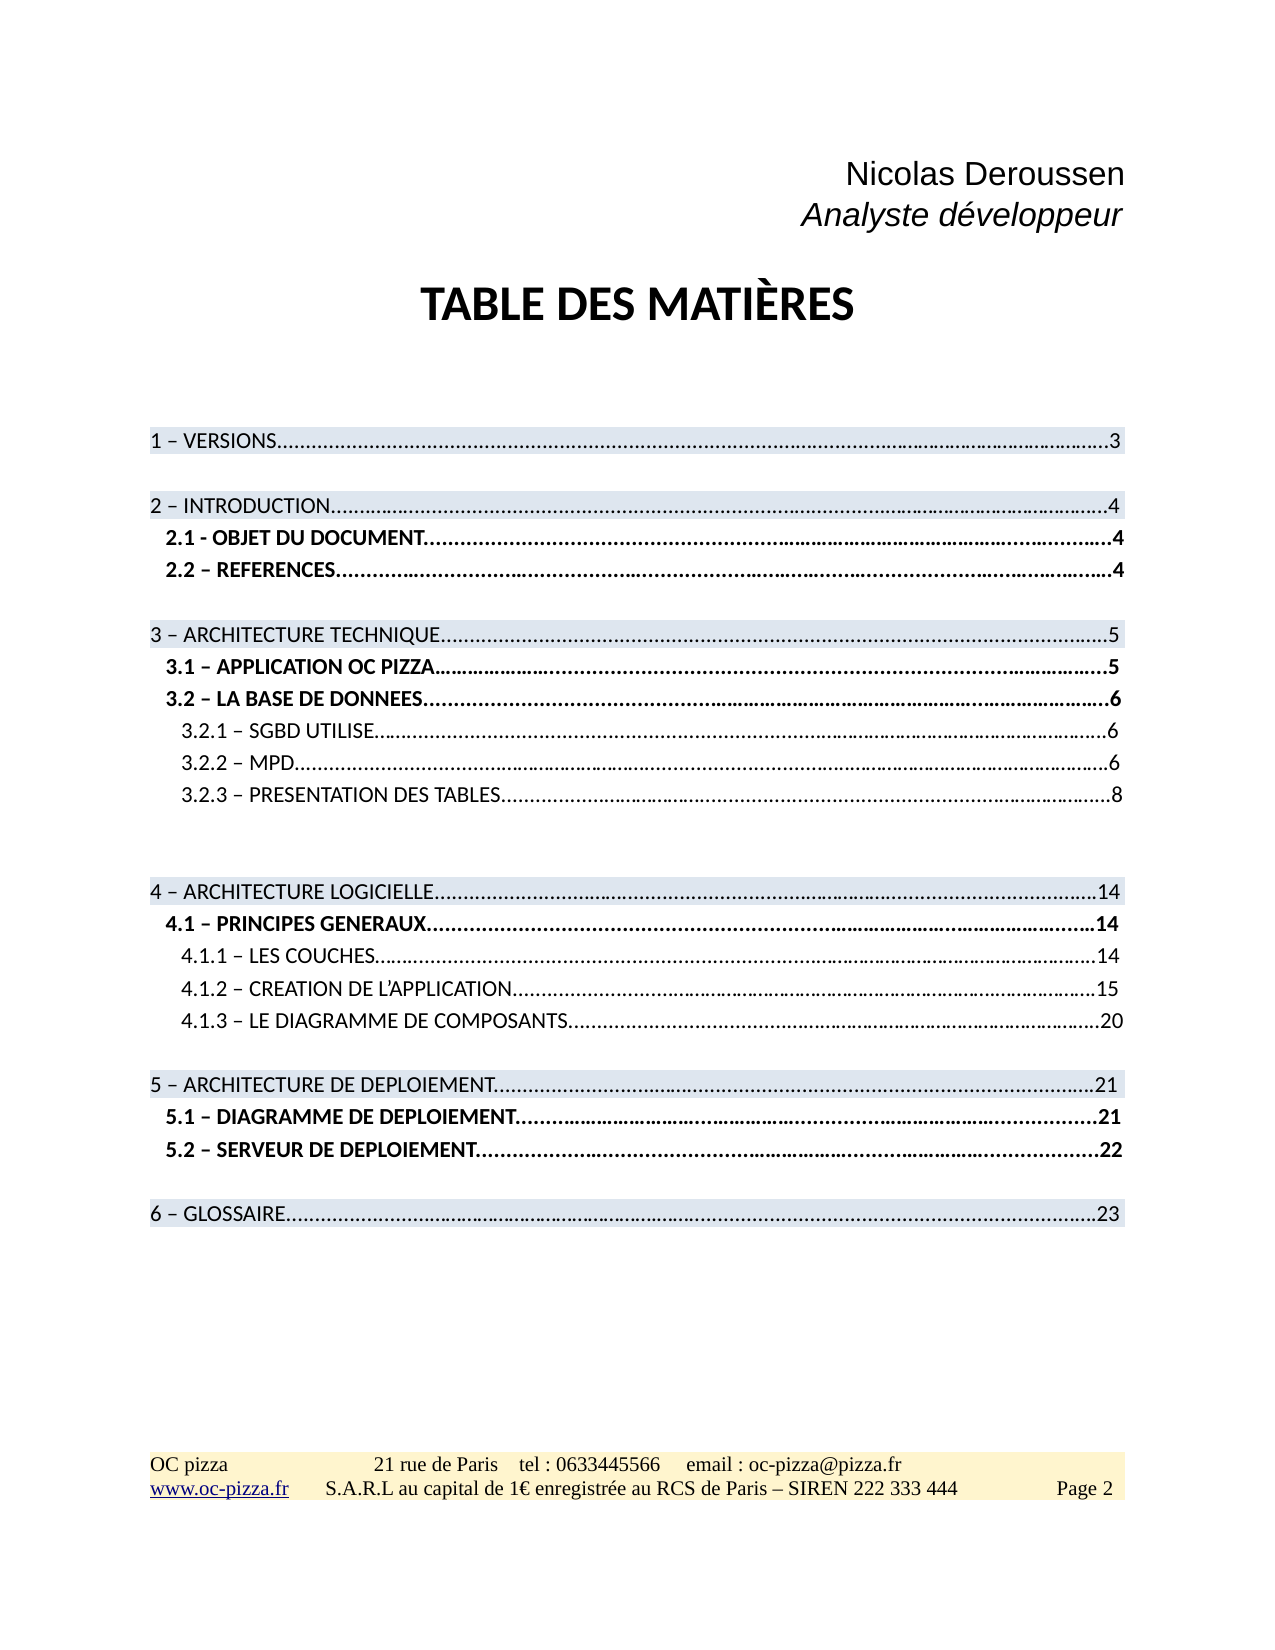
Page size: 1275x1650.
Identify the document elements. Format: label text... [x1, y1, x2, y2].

text 4 – ARCHITECTURE LOGICIELLE...........................……................................…………….................................….14 [150, 877, 1125, 905]
text 2.2 – REFERENCES...........…...............…................….................…..…..….....…..................…...…..….…..….4 [150, 555, 1125, 583]
text 4.1.3 – LE DIAGRAMME DE COMPOSANTS......................................…...……………………………………………..20 [150, 1006, 1125, 1034]
text 1 – VERSIONS..........................................................................................….............…………………………………...3 [150, 427, 1125, 454]
text 5.1 – DIAGRAMME DE DEPLOIEMENT........……………………...……………..............………………….................21 [150, 1102, 1125, 1131]
text 2.1 - OBJET DU DOCUMENT..........................................................……………………………………....…......…..4 [150, 523, 1125, 551]
text 3.1 – APPLICATION OC PIZZA…………………...........................................................................……………...5 [150, 652, 1125, 680]
text TABLE DES MATIÈRES [150, 272, 1125, 333]
text 6 – GLOSSAIRE.........................…………………………………….……...................................................................….23 [150, 1199, 1125, 1227]
text 4.1.1 – LES COUCHES…….......................................................................……………………………………………..14 [150, 942, 1125, 969]
text 3.2.3 – PRESENTATION DES TABLES..................………………....................................................………………...8 [150, 781, 1125, 809]
text 3.2.1 – SGBD UTILISE……........................................................................……………………………………………...6 [150, 716, 1125, 744]
text 3.2 – LA BASE DE DONNEES...............................................…………………………………………..…………………..6 [150, 684, 1125, 712]
text 3 – ARCHITECTURE TECHNIQUE...............................................................................................................…..5 [150, 620, 1125, 648]
text 3.2.2 – MPD....................................………………………...............................…..………………………………………….6 [150, 748, 1125, 776]
text 2 – INTRODUCTION.......……....................................................................….............…………………………………...4 [150, 491, 1125, 519]
text Analyste développeur [150, 195, 1125, 234]
text 5.2 – SERVEUR DE DEPLOIEMENT..................…........................……………….........……………...................22 [150, 1135, 1125, 1163]
text 5 – ARCHITECTURE DE DEPLOIEMENT............................……...................................................................….21 [150, 1070, 1125, 1098]
text Nicolas Deroussen [150, 150, 1125, 195]
text 4.1 – PRINCIPES GENERAUX..................................................................…………………..………………....…14 [150, 909, 1125, 937]
text 4.1.2 – CREATION DE L’APPLICATION............................…………………………………………………….……………….15 [150, 974, 1125, 1002]
